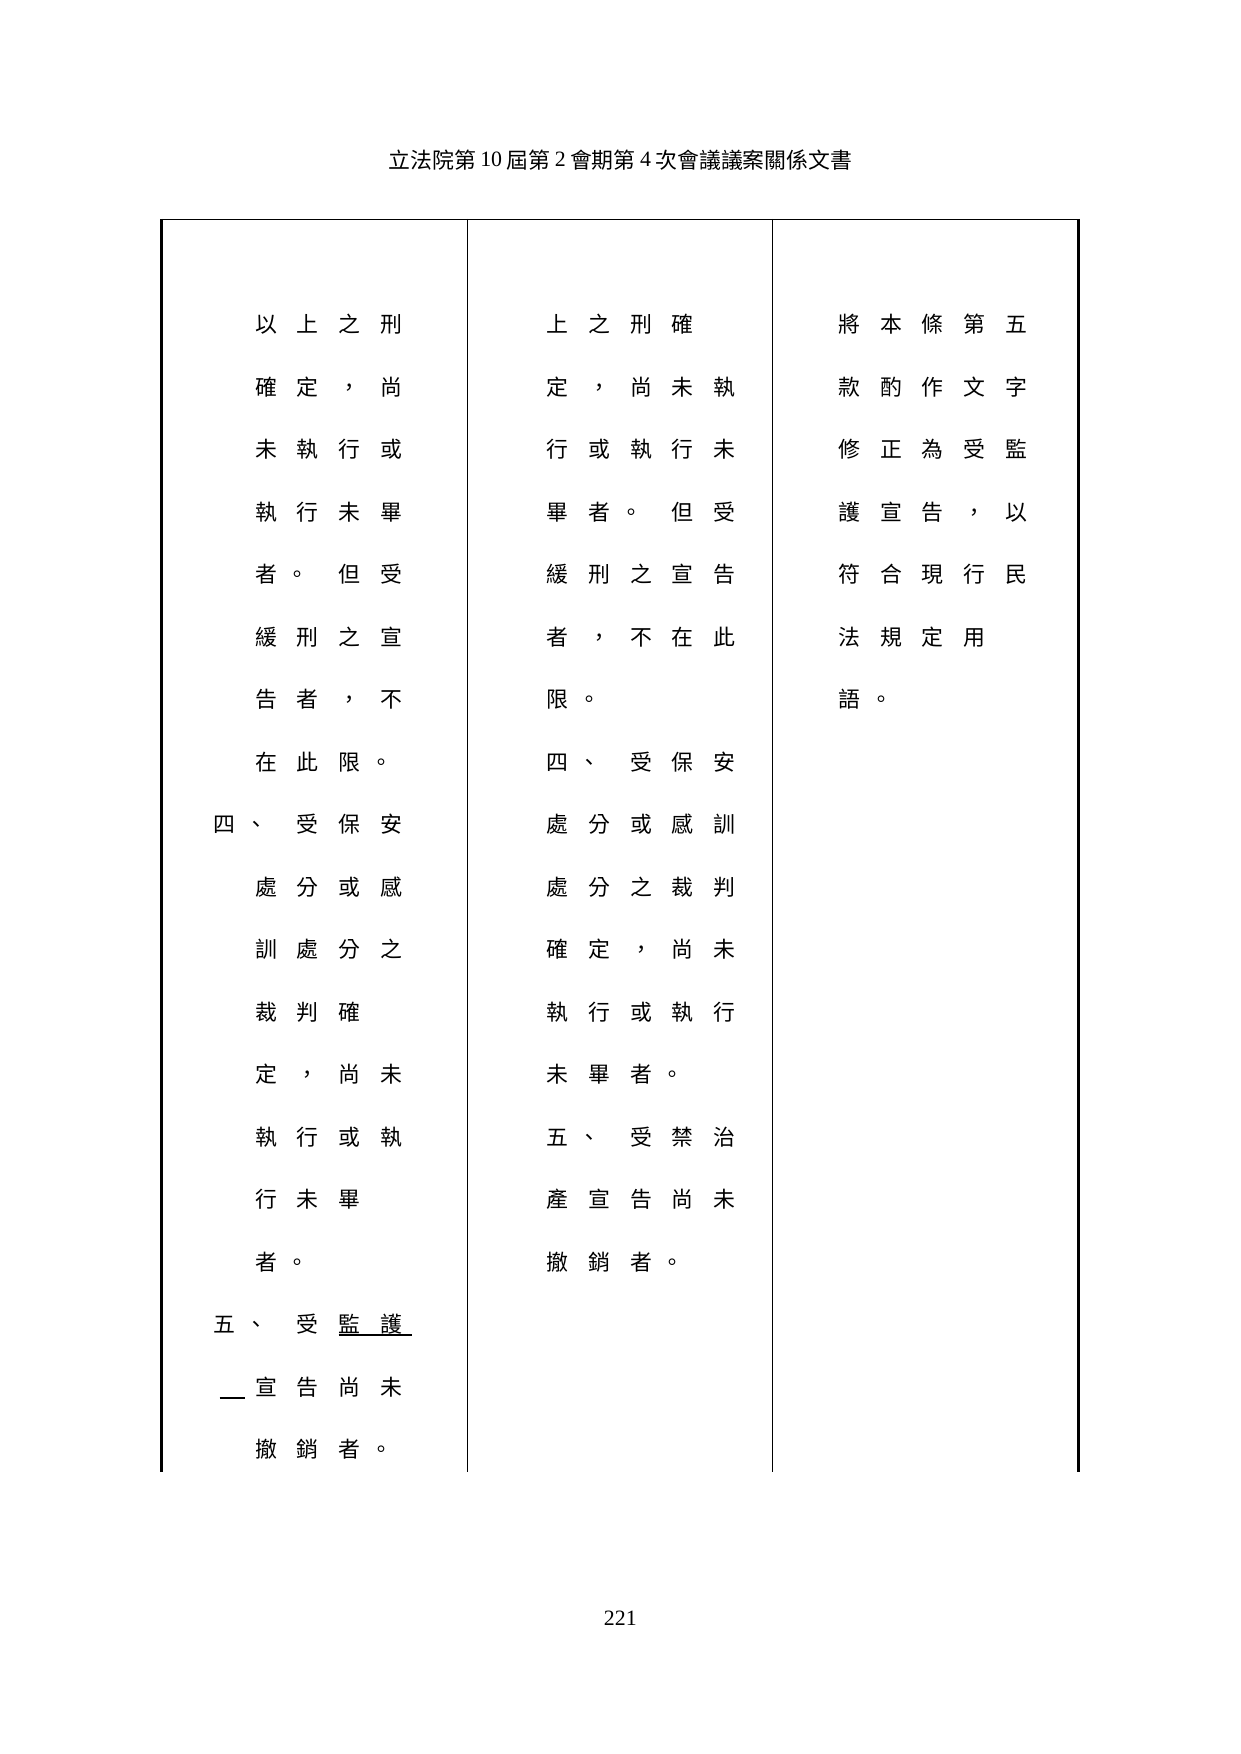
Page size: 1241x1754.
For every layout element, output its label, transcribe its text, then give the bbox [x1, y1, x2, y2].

table_cell 上之刑確定，尚未執行或執行未畢者。但受緩刑之宣告者，不在此限。 四、受保安處分或感訓處分之裁判確定，尚未執行或執行未畢者。 五、受禁治產宣告尚未撤銷者。 [468, 220, 772, 1472]
table_cell 將本條第五款酌作文字修正為受監護宣告，以符合現行民法規定用語。 [773, 220, 1077, 1472]
table_cell 以上之刑確定，尚未執行或執行未畢者。但受緩刑之宣告者，不在此限。 四、受保安處分或感訓處分之裁判確定，尚未執行或執行未畢者。 五、受監護宣告尚未撤銷者。 [163, 220, 467, 1472]
